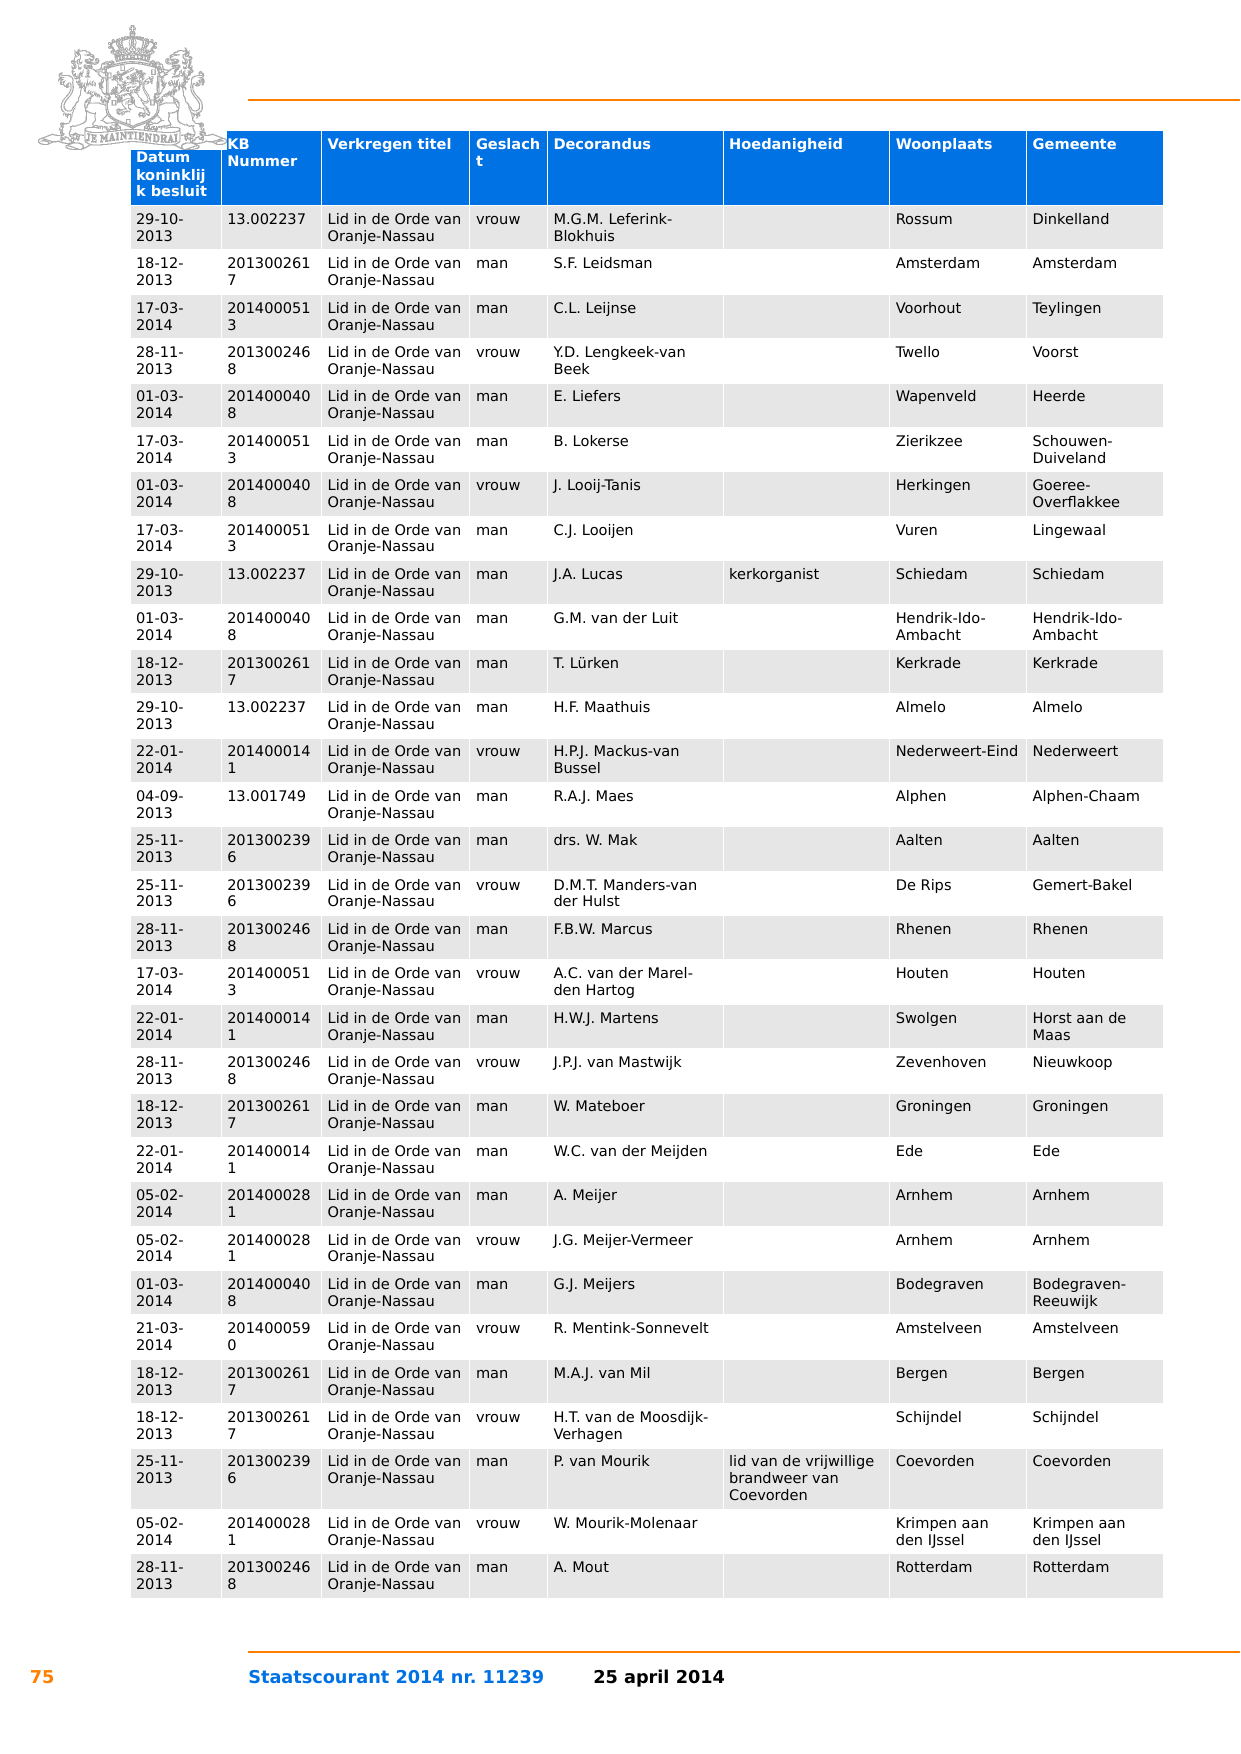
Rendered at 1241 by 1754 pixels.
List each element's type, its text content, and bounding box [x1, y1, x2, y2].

table_cell 18-12-2013 [131, 1404, 221, 1447]
table_cell man [470, 1182, 547, 1226]
table_cell Rhenen [890, 916, 1026, 959]
table_cell Lid in de Orde van Oranje-Nassau [322, 1554, 469, 1598]
table_cell Lid in de Orde van Oranje-Nassau [322, 472, 469, 516]
table_cell [724, 694, 889, 737]
table_cell 2013002468 [222, 1554, 321, 1598]
table_cell 2013002617 [222, 1404, 321, 1447]
table_cell R.A.J. Maes [548, 783, 723, 826]
table_cell 2013002468 [222, 1049, 321, 1092]
table_cell Voorst [1027, 339, 1163, 382]
table_cell man [470, 1271, 547, 1314]
table_cell [724, 1404, 889, 1447]
table_cell Lid in de Orde van Oranje-Nassau [322, 605, 469, 649]
table_cell Zevenhoven [890, 1049, 1026, 1092]
table_cell man [470, 1138, 547, 1181]
table_cell Teylingen [1027, 295, 1163, 338]
table_cell Lid in de Orde van Oranje-Nassau [322, 827, 469, 871]
table_cell vrouw [470, 1049, 547, 1092]
table_cell [724, 872, 889, 915]
table_cell Lid in de Orde van Oranje-Nassau [322, 561, 469, 604]
table_cell Lid in de Orde van Oranje-Nassau [322, 1510, 469, 1553]
table_cell Lid in de Orde van Oranje-Nassau [322, 1182, 469, 1226]
table_cell J. Looij-Tanis [548, 472, 723, 516]
table_cell [724, 206, 889, 249]
table_cell man [470, 295, 547, 338]
table_cell Lid in de Orde van Oranje-Nassau [322, 1138, 469, 1181]
table_cell 2014000408 [222, 384, 321, 427]
table_cell 28-11-2013 [131, 339, 221, 382]
table_cell G.J. Meijers [548, 1271, 723, 1314]
table_cell [724, 783, 889, 826]
table_cell Swolgen [890, 1005, 1026, 1048]
table_cell vrouw [470, 739, 547, 782]
table_cell Bergen [890, 1360, 1026, 1403]
table_cell Schijndel [1027, 1404, 1163, 1447]
table_cell H.F. Maathuis [548, 694, 723, 737]
table_cell [724, 827, 889, 871]
table_cell H.T. van de Moosdijk-Verhagen [548, 1404, 723, 1447]
table_cell 2013002396 [222, 827, 321, 871]
table_cell 13.002237 [222, 561, 321, 604]
table_cell 2014000513 [222, 960, 321, 1004]
table_cell 25-11-2013 [131, 827, 221, 871]
table_cell Rotterdam [1027, 1554, 1163, 1598]
table_cell R. Mentink-Sonnevelt [548, 1315, 723, 1359]
table_cell T. Lürken [548, 650, 723, 693]
table_cell Heerde [1027, 384, 1163, 427]
table_cell Lid in de Orde van Oranje-Nassau [322, 739, 469, 782]
table_cell B. Lokerse [548, 428, 723, 471]
table_cell vrouw [470, 872, 547, 915]
table_cell 2014000408 [222, 605, 321, 649]
table_cell 2013002468 [222, 916, 321, 959]
table_cell [724, 739, 889, 782]
table_cell H.W.J. Martens [548, 1005, 723, 1048]
table_cell E. Liefers [548, 384, 723, 427]
table_cell Lid in de Orde van Oranje-Nassau [322, 384, 469, 427]
table_cell vrouw [470, 339, 547, 382]
table_cell J.A. Lucas [548, 561, 723, 604]
table_cell Houten [890, 960, 1026, 1004]
table_cell vrouw [470, 960, 547, 1004]
table_cell 22-01-2014 [131, 1005, 221, 1048]
table_cell man [470, 1554, 547, 1598]
table_cell F.B.W. Marcus [548, 916, 723, 959]
table_cell [724, 1049, 889, 1092]
table_cell vrouw [470, 1315, 547, 1359]
table_cell Aalten [1027, 827, 1163, 871]
table_cell C.L. Leijnse [548, 295, 723, 338]
table_cell Nederweert-Eind [890, 739, 1026, 782]
table_cell Coevorden [1027, 1449, 1163, 1509]
table_cell Lid in de Orde van Oranje-Nassau [322, 650, 469, 693]
table_cell 21-03-2014 [131, 1315, 221, 1359]
table_cell Lid in de Orde van Oranje-Nassau [322, 295, 469, 338]
table_cell J.P.J. van Mastwijk [548, 1049, 723, 1092]
table_header Woonplaats [890, 131, 1026, 205]
table_cell vrouw [470, 472, 547, 516]
table_cell Lid in de Orde van Oranje-Nassau [322, 1049, 469, 1092]
table_cell Lid in de Orde van Oranje-Nassau [322, 1094, 469, 1137]
table_cell D.M.T. Manders-van der Hulst [548, 872, 723, 915]
table_cell Arnhem [1027, 1227, 1163, 1270]
table_cell Zierikzee [890, 428, 1026, 471]
table_cell [724, 250, 889, 294]
table_cell vrouw [470, 1510, 547, 1553]
table_cell Krimpen aan den IJssel [1027, 1510, 1163, 1553]
table_cell Rhenen [1027, 916, 1163, 959]
table_cell 29-10-2013 [131, 206, 221, 249]
table_cell [724, 1315, 889, 1359]
table_cell 2014000281 [222, 1182, 321, 1226]
table_cell [724, 960, 889, 1004]
table_cell Goeree-Overflakkee [1027, 472, 1163, 516]
table_cell 17-03-2014 [131, 960, 221, 1004]
table_header Gemeente [1027, 131, 1163, 205]
table_cell 22-01-2014 [131, 1138, 221, 1181]
table_cell 18-12-2013 [131, 250, 221, 294]
table_cell W. Mourik-Molenaar [548, 1510, 723, 1553]
table_cell Voorhout [890, 295, 1026, 338]
table_cell 2014000141 [222, 1138, 321, 1181]
table_cell [724, 1227, 889, 1270]
table_cell Lid in de Orde van Oranje-Nassau [322, 428, 469, 471]
table_cell Rossum [890, 206, 1026, 249]
table_cell 17-03-2014 [131, 295, 221, 338]
table_cell Amstelveen [890, 1315, 1026, 1359]
table_cell J.G. Meijer-Vermeer [548, 1227, 723, 1270]
table_cell Schouwen-Duiveland [1027, 428, 1163, 471]
table_cell 01-03-2014 [131, 472, 221, 516]
table_cell Herkingen [890, 472, 1026, 516]
table_cell Coevorden [890, 1449, 1026, 1509]
table_cell 2014000141 [222, 739, 321, 782]
table_cell Krimpen aan den IJssel [890, 1510, 1026, 1553]
table_cell [724, 339, 889, 382]
table_cell 18-12-2013 [131, 1360, 221, 1403]
table_cell lid van de vrijwillige brandweer van Coevorden [724, 1449, 889, 1509]
table_cell Alphen [890, 783, 1026, 826]
table_cell Arnhem [890, 1182, 1026, 1226]
table_cell 17-03-2014 [131, 428, 221, 471]
table_cell [724, 1510, 889, 1553]
table_cell Amstelveen [1027, 1315, 1163, 1359]
table_cell vrouw [470, 1404, 547, 1447]
table_cell 01-03-2014 [131, 605, 221, 649]
table_cell P. van Mourik [548, 1449, 723, 1509]
table_cell man [470, 650, 547, 693]
table_cell man [470, 1449, 547, 1509]
table_cell 05-02-2014 [131, 1227, 221, 1270]
table_cell Y.D. Lengkeek-van Beek [548, 339, 723, 382]
table_cell [724, 1360, 889, 1403]
table_cell 2014000590 [222, 1315, 321, 1359]
table_cell De Rips [890, 872, 1026, 915]
table_cell 01-03-2014 [131, 384, 221, 427]
table_cell W. Mateboer [548, 1094, 723, 1137]
table_cell Lid in de Orde van Oranje-Nassau [322, 1449, 469, 1509]
table_cell Vuren [890, 517, 1026, 560]
table_cell [724, 605, 889, 649]
table_cell [724, 1094, 889, 1137]
table_cell Gemert-Bakel [1027, 872, 1163, 915]
table_cell man [470, 605, 547, 649]
table_cell Lid in de Orde van Oranje-Nassau [322, 1315, 469, 1359]
table_cell Lid in de Orde van Oranje-Nassau [322, 1005, 469, 1048]
table_cell Almelo [890, 694, 1026, 737]
table_cell Lingewaal [1027, 517, 1163, 560]
table_cell man [470, 384, 547, 427]
table_cell 2013002617 [222, 1360, 321, 1403]
table_cell man [470, 1360, 547, 1403]
table_cell Lid in de Orde van Oranje-Nassau [322, 960, 469, 1004]
table_cell A. Meijer [548, 1182, 723, 1226]
table_cell [724, 1138, 889, 1181]
table_cell 18-12-2013 [131, 650, 221, 693]
table_cell M.G.M. Leferink-Blokhuis [548, 206, 723, 249]
table_cell man [470, 1005, 547, 1048]
table_cell Lid in de Orde van Oranje-Nassau [322, 1404, 469, 1447]
table_cell Lid in de Orde van Oranje-Nassau [322, 339, 469, 382]
table_cell vrouw [470, 1227, 547, 1270]
table_cell Arnhem [890, 1227, 1026, 1270]
table_cell Groningen [1027, 1094, 1163, 1137]
table_cell man [470, 428, 547, 471]
table_cell Bergen [1027, 1360, 1163, 1403]
table_cell A. Mout [548, 1554, 723, 1598]
table_cell 29-10-2013 [131, 561, 221, 604]
table_cell 2013002396 [222, 872, 321, 915]
table_cell [724, 428, 889, 471]
table_cell 25-11-2013 [131, 1449, 221, 1509]
table_cell kerkorganist [724, 561, 889, 604]
table_cell vrouw [470, 206, 547, 249]
table_cell [724, 1005, 889, 1048]
table_cell Bodegraven [890, 1271, 1026, 1314]
table_cell Aalten [890, 827, 1026, 871]
table_header KB Nummer [222, 131, 321, 205]
table_cell Twello [890, 339, 1026, 382]
table_cell Ede [1027, 1138, 1163, 1181]
table_cell man [470, 250, 547, 294]
table_cell Lid in de Orde van Oranje-Nassau [322, 872, 469, 915]
table_cell [724, 1182, 889, 1226]
table_cell 2013002396 [222, 1449, 321, 1509]
table_cell Hendrik-Ido-Ambacht [1027, 605, 1163, 649]
table_cell [724, 295, 889, 338]
table_cell Houten [1027, 960, 1163, 1004]
table_cell S.F. Leidsman [548, 250, 723, 294]
table_cell drs. W. Mak [548, 827, 723, 871]
table_cell 2014000281 [222, 1227, 321, 1270]
table_cell 28-11-2013 [131, 1049, 221, 1092]
table_cell man [470, 916, 547, 959]
table_cell Schijndel [890, 1404, 1026, 1447]
table_cell 17-03-2014 [131, 517, 221, 560]
table_cell Bodegraven-Reeuwijk [1027, 1271, 1163, 1314]
table_cell Amsterdam [890, 250, 1026, 294]
table_cell Rotterdam [890, 1554, 1026, 1598]
table_cell Lid in de Orde van Oranje-Nassau [322, 1360, 469, 1403]
table_cell Lid in de Orde van Oranje-Nassau [322, 517, 469, 560]
table_cell Schiedam [890, 561, 1026, 604]
table_cell 28-11-2013 [131, 1554, 221, 1598]
table_cell Almelo [1027, 694, 1163, 737]
table_cell 13.001749 [222, 783, 321, 826]
table_cell G.M. van der Luit [548, 605, 723, 649]
table_cell 2014000408 [222, 1271, 321, 1314]
table_header Datum koninklijk besluit [131, 150, 221, 205]
table_cell 2014000141 [222, 1005, 321, 1048]
table_cell Lid in de Orde van Oranje-Nassau [322, 250, 469, 294]
table_cell Dinkelland [1027, 206, 1163, 249]
table_cell [724, 1271, 889, 1314]
table_cell 05-02-2014 [131, 1510, 221, 1553]
table_cell 2014000513 [222, 428, 321, 471]
table_cell 2014000408 [222, 472, 321, 516]
table_cell 01-03-2014 [131, 1271, 221, 1314]
table_cell man [470, 783, 547, 826]
table_cell Alphen-Chaam [1027, 783, 1163, 826]
table_cell 13.002237 [222, 206, 321, 249]
table_cell Schiedam [1027, 561, 1163, 604]
table_cell 04-09-2013 [131, 783, 221, 826]
table_cell H.P.J. Mackus-van Bussel [548, 739, 723, 782]
table_cell Groningen [890, 1094, 1026, 1137]
table_cell Hendrik-Ido-Ambacht [890, 605, 1026, 649]
table_cell Lid in de Orde van Oranje-Nassau [322, 783, 469, 826]
table_cell [724, 472, 889, 516]
table_cell [724, 650, 889, 693]
table_cell 2014000513 [222, 295, 321, 338]
picture [38, 25, 227, 150]
table_cell man [470, 517, 547, 560]
table_cell 2013002617 [222, 1094, 321, 1137]
table_cell Kerkrade [1027, 650, 1163, 693]
table_cell 2013002468 [222, 339, 321, 382]
table_cell man [470, 694, 547, 737]
table_cell Amsterdam [1027, 250, 1163, 294]
table_cell 25-11-2013 [131, 872, 221, 915]
table_cell C.J. Looijen [548, 517, 723, 560]
table_cell Lid in de Orde van Oranje-Nassau [322, 206, 469, 249]
table_header Geslacht [470, 131, 547, 205]
table_cell man [470, 1094, 547, 1137]
table_cell man [470, 561, 547, 604]
table_header Hoedanigheid [724, 131, 889, 205]
table_cell 28-11-2013 [131, 916, 221, 959]
table_cell [724, 1554, 889, 1598]
table_cell Lid in de Orde van Oranje-Nassau [322, 1271, 469, 1314]
table_cell A.C. van der Marel-den Hartog [548, 960, 723, 1004]
table_cell Wapenveld [890, 384, 1026, 427]
table_cell 2013002617 [222, 250, 321, 294]
table_cell Lid in de Orde van Oranje-Nassau [322, 916, 469, 959]
table_cell Arnhem [1027, 1182, 1163, 1226]
table_cell Nederweert [1027, 739, 1163, 782]
table_cell W.C. van der Meijden [548, 1138, 723, 1181]
table_cell [724, 916, 889, 959]
table_cell man [470, 827, 547, 871]
table_cell 29-10-2013 [131, 694, 221, 737]
table_header Verkregen titel [322, 131, 469, 205]
table_cell 2013002617 [222, 650, 321, 693]
table_header Decorandus [548, 131, 723, 205]
table_cell 22-01-2014 [131, 739, 221, 782]
table_cell Lid in de Orde van Oranje-Nassau [322, 694, 469, 737]
table_cell [724, 517, 889, 560]
table_cell 2014000513 [222, 517, 321, 560]
table_cell 05-02-2014 [131, 1182, 221, 1226]
table_cell Kerkrade [890, 650, 1026, 693]
table_cell [724, 384, 889, 427]
table_cell Nieuwkoop [1027, 1049, 1163, 1092]
table_cell 13.002237 [222, 694, 321, 737]
table_cell Lid in de Orde van Oranje-Nassau [322, 1227, 469, 1270]
table_cell Horst aan de Maas [1027, 1005, 1163, 1048]
table_cell Ede [890, 1138, 1026, 1181]
table_cell 18-12-2013 [131, 1094, 221, 1137]
table_cell M.A.J. van Mil [548, 1360, 723, 1403]
table_cell 2014000281 [222, 1510, 321, 1553]
